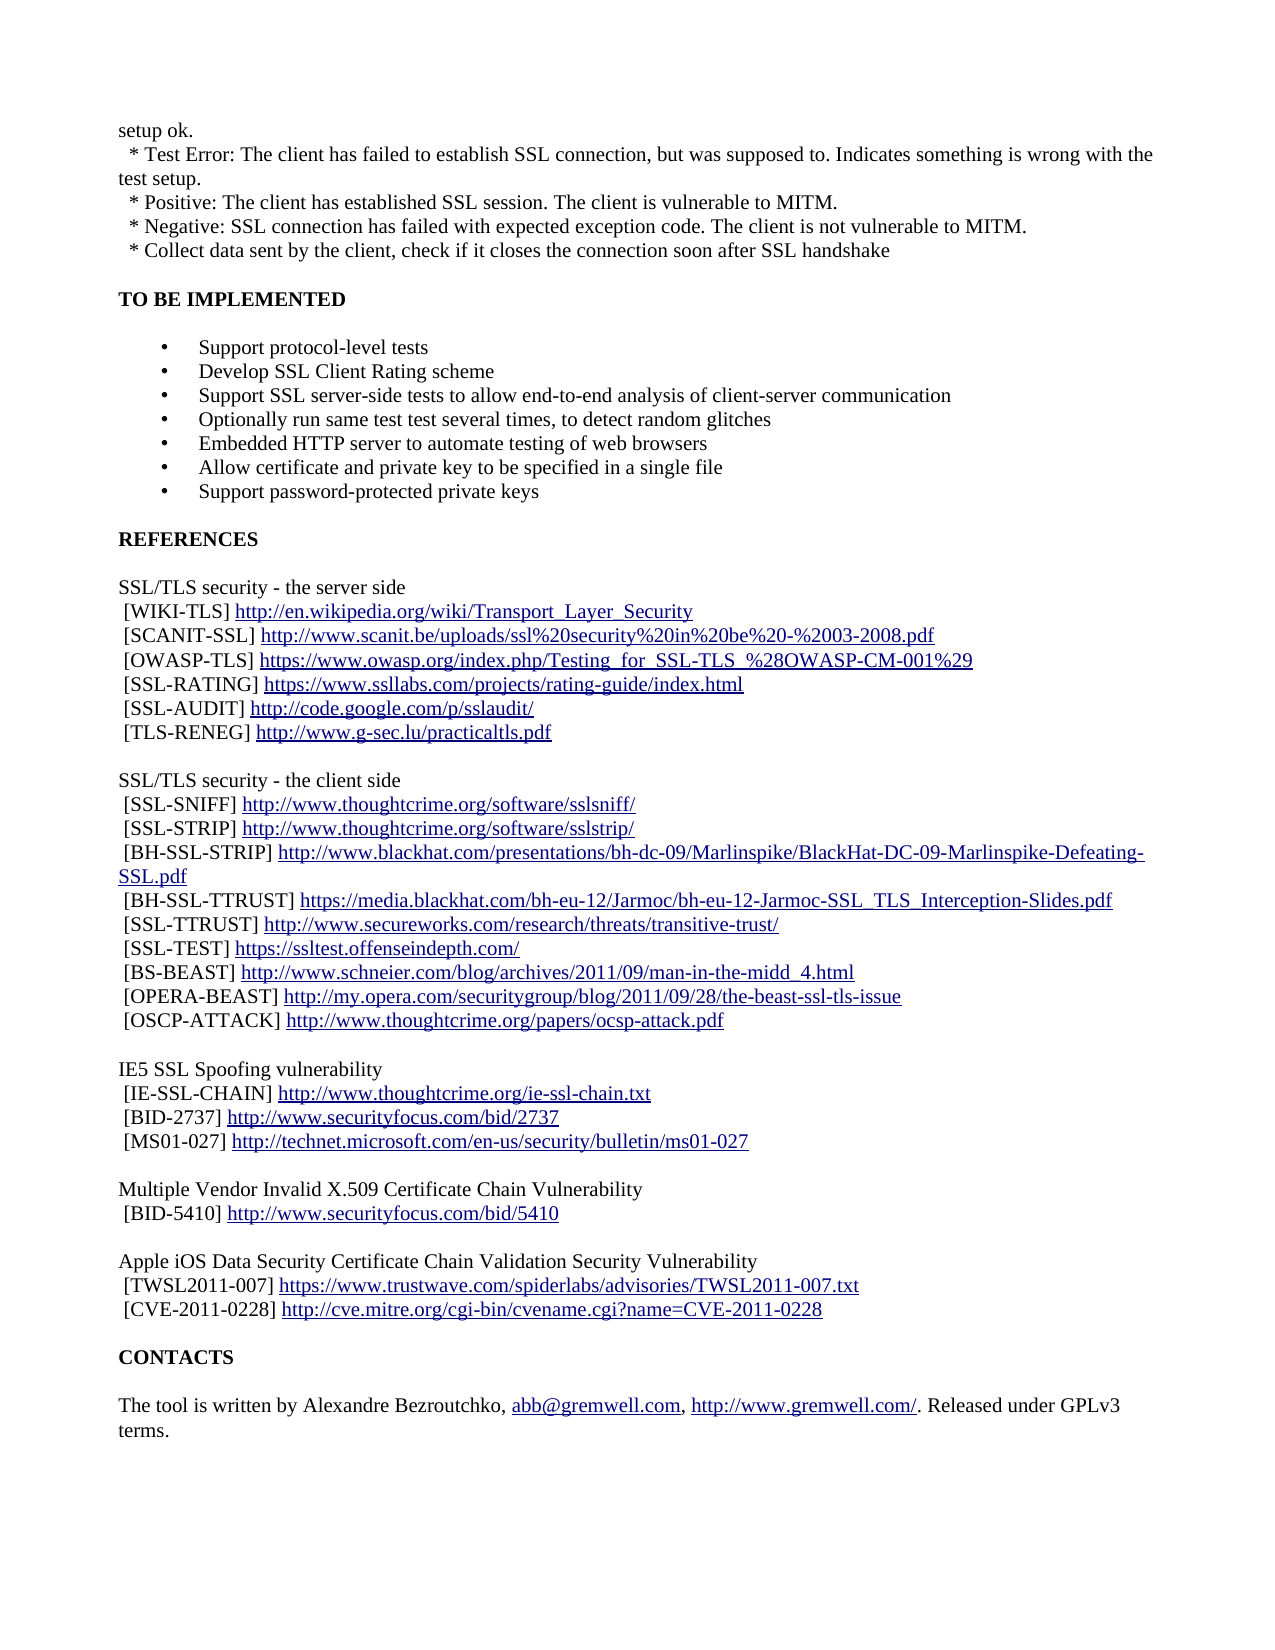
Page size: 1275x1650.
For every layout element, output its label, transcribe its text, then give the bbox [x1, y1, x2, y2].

text SSL/TLS security - the client side [118, 768, 1157, 792]
text setup ok. [118, 118, 1157, 142]
text [BH-SSL-TTRUST] https://media.blackhat.com/bh-eu-12/Jarmoc/bh-eu-12-Jarmoc-SSL_TLS_Interception-Slides.pdf [118, 888, 1157, 912]
text SSL/TLS security - the server side [118, 575, 1157, 599]
text * Collect data sent by the client, check if it closes the connection soon after SSL handshake [118, 238, 1157, 262]
text * Test Error: The client has failed to establish SSL connection, but was supposed to. Indicates something is wrong with the test setup. [118, 142, 1157, 190]
text [OSCP-ATTACK] http://www.thoughtcrime.org/papers/ocsp-attack.pdf [118, 1008, 1157, 1032]
text [SSL-TTRUST] http://www.secureworks.com/research/threats/transitive-trust/ [118, 912, 1157, 936]
text [TWSL2011-007] https://www.trustwave.com/spiderlabs/advisories/TWSL2011-007.txt [118, 1273, 1157, 1297]
text [BS-BEAST] http://www.schneier.com/blog/archives/2011/09/man-in-the-midd_4.html [118, 960, 1157, 984]
text [BID-2737] http://www.securityfocus.com/bid/2737 [118, 1105, 1157, 1129]
text [IE-SSL-CHAIN] http://www.thoughtcrime.org/ie-ssl-chain.txt [118, 1081, 1157, 1105]
list Embedded HTTP server to automate testing of web browsers [161, 431, 1157, 455]
text [SSL-STRIP] http://www.thoughtcrime.org/software/sslstrip/ [118, 816, 1157, 840]
text The tool is written by Alexandre Bezroutchko, abb@gremwell.com, http://www.gremwell.com/. Released under GPLv3 terms. [118, 1393, 1157, 1442]
text [BID-5410] http://www.securityfocus.com/bid/5410 [118, 1201, 1157, 1225]
text [SSL-TEST] https://ssltest.offenseindepth.com/ [118, 936, 1157, 960]
list Develop SSL Client Rating scheme [161, 359, 1157, 383]
text [SCANIT-SSL] http://www.scanit.be/uploads/ssl%20security%20in%20be%20-%2003-2008.pdf [118, 623, 1157, 647]
text * Positive: The client has established SSL session. The client is vulnerable to MITM. [118, 190, 1157, 214]
text [WIKI-TLS] http://en.wikipedia.org/wiki/Transport_Layer_Security [118, 599, 1157, 623]
text [SSL-AUDIT] http://code.google.com/p/sslaudit/ [118, 696, 1157, 720]
text Multiple Vendor Invalid X.509 Certificate Chain Vulnerability [118, 1177, 1157, 1201]
text [OWASP-TLS] https://www.owasp.org/index.php/Testing_for_SSL-TLS_%28OWASP-CM-001%29 [118, 647, 1157, 672]
text REFERENCES [118, 527, 1157, 551]
text [BH-SSL-STRIP] http://www.blackhat.com/presentations/bh-dc-09/Marlinspike/BlackHat-DC-09-Marlinspike-Defeating-SSL.pdf [118, 840, 1157, 888]
text [SSL-SNIFF] http://www.thoughtcrime.org/software/sslsniff/ [118, 792, 1157, 816]
text [MS01-027] http://technet.microsoft.com/en-us/security/bulletin/ms01-027 [118, 1129, 1157, 1153]
text IE5 SSL Spoofing vulnerability [118, 1057, 1157, 1081]
text TO BE IMPLEMENTED [118, 287, 1157, 311]
list Support password-protected private keys [161, 479, 1157, 503]
text * Negative: SSL connection has failed with expected exception code. The client is not vulnerable to MITM. [118, 214, 1157, 238]
list Allow certificate and private key to be specified in a single file [161, 455, 1157, 479]
list Optionally run same test test several times, to detect random glitches [161, 407, 1157, 431]
text [TLS-RENEG] http://www.g-sec.lu/practicaltls.pdf [118, 720, 1157, 744]
text [SSL-RATING] https://www.ssllabs.com/projects/rating-guide/index.html [118, 672, 1157, 696]
list Support protocol-level tests [161, 335, 1157, 359]
text [CVE-2011-0228] http://cve.mitre.org/cgi-bin/cvename.cgi?name=CVE-2011-0228 [118, 1297, 1157, 1321]
text [OPERA-BEAST] http://my.opera.com/securitygroup/blog/2011/09/28/the-beast-ssl-tls-issue [118, 984, 1157, 1008]
text Apple iOS Data Security Certificate Chain Validation Security Vulnerability [118, 1249, 1157, 1273]
text CONTACTS [118, 1345, 1157, 1369]
list Support SSL server-side tests to allow end-to-end analysis of client-server communication [161, 383, 1157, 407]
